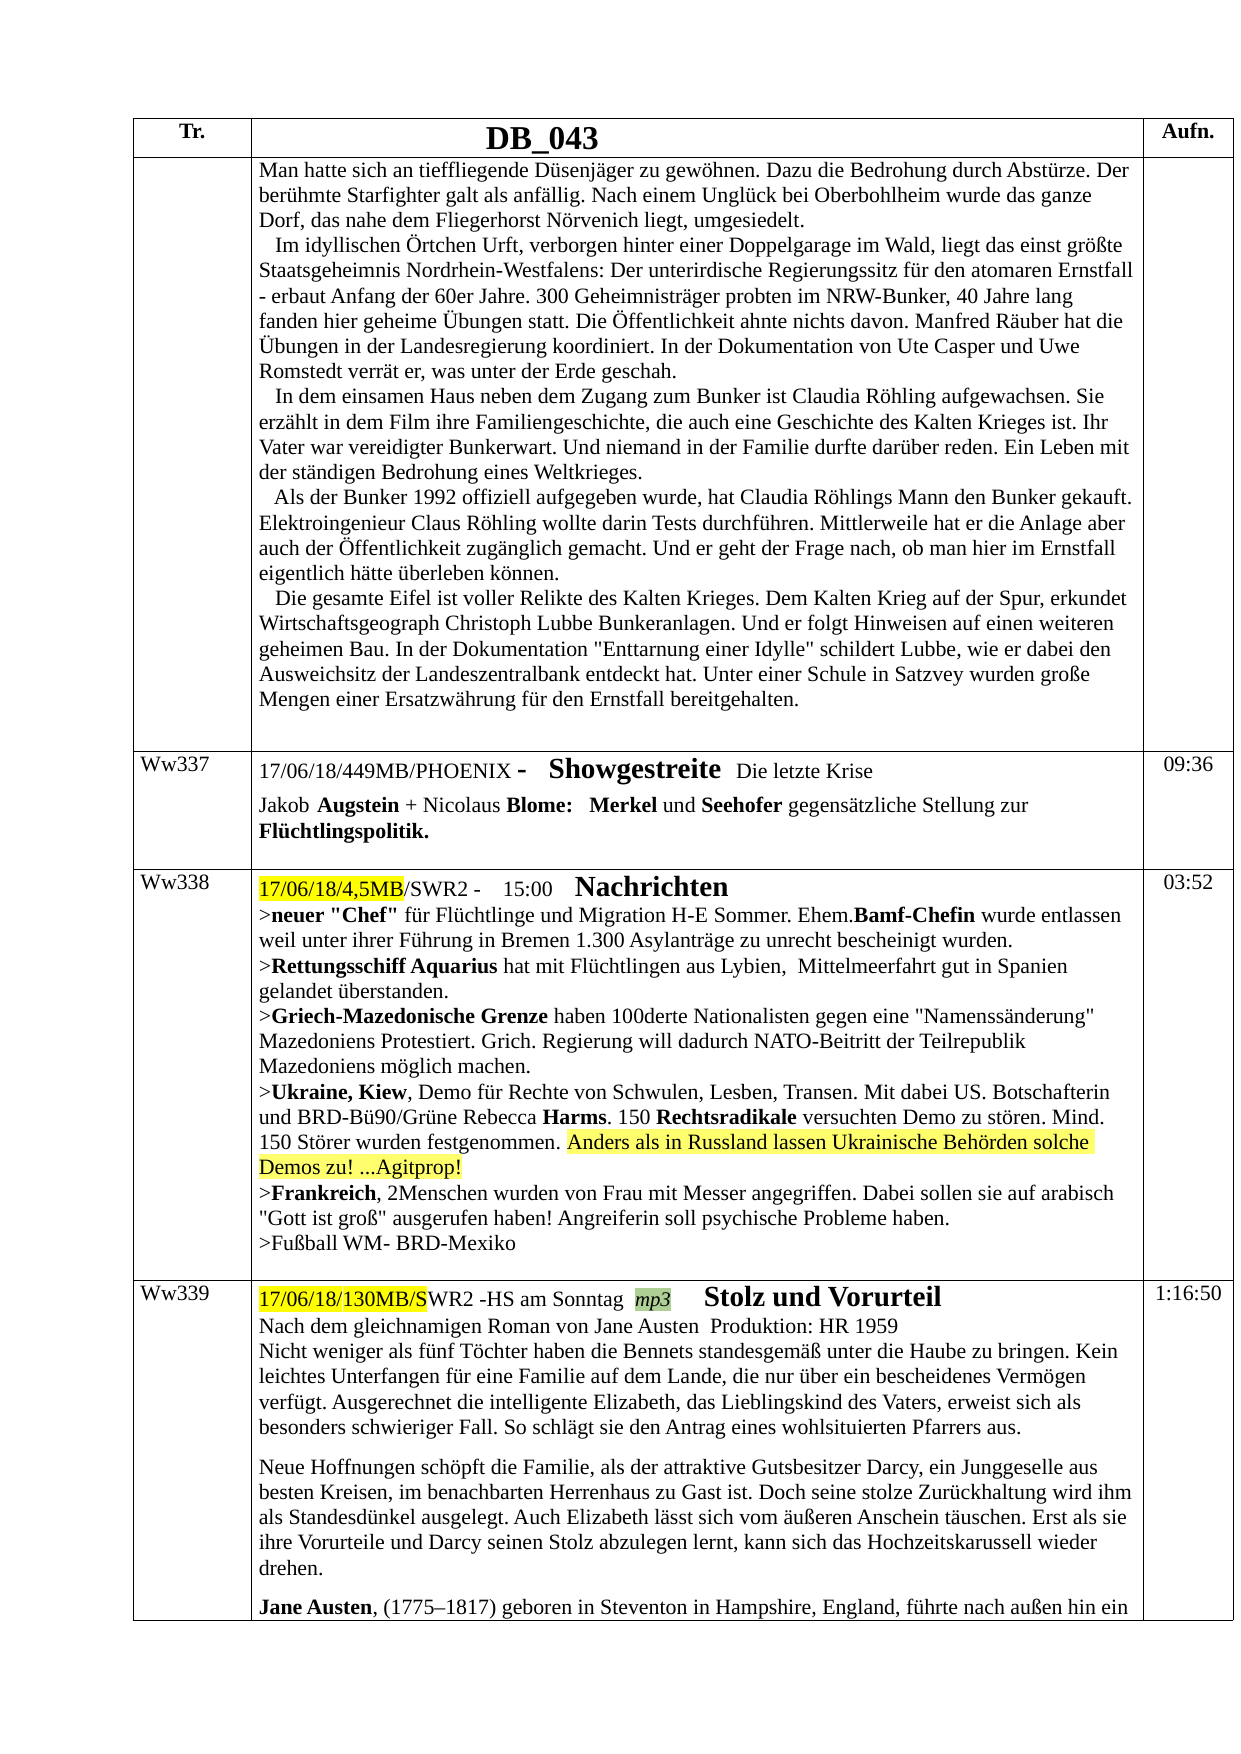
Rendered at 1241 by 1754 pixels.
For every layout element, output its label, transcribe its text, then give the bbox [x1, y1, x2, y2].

table_cell Ww338 [134, 870, 251, 1279]
table_cell 1:16:50 [1144, 1281, 1233, 1619]
table_cell Ww337 [134, 752, 251, 869]
table_cell 17/06/18/130MB/SWR2 -HS am Sonntag mp3 Stolz und Vorurteil Nach dem gleichnamigen Roman von Jane Austen Produktion: HR 1959 Nicht weniger als fünf Töchter haben die Bennets standesgemäß unter die Haube zu bringen. Kein leichtes Unterfangen für eine Familie auf dem Lande, die nur über ein bescheidenes Vermögen verfügt. Ausgerechnet die intelligente Elizabeth, das Lieblingskind des Vaters, erweist sich als besonders schwieriger Fall. So schlägt sie den Antrag eines wohlsituierten Pfarrers aus. Neue Hoffnungen schöpft die Familie, als der attraktive Gutsbesitzer Darcy, ein Junggeselle aus besten Kreisen, im benachbarten Herrenhaus zu Gast ist. Doch seine stolze Zurückhaltung wird ihm als Standesdünkel ausgelegt. Auch Elizabeth lässt sich vom äußeren Anschein täuschen. Erst als sie ihre Vorurteile und Darcy seinen Stolz abzulegen lernt, kann sich das Hochzeitskarussell wieder drehen. Jane Austen, (1775–1817) geboren in Steventon in Hampshire, England, führte nach außen hin ein [252, 1281, 1143, 1619]
table_cell 09:36 [1144, 752, 1233, 869]
table_cell Man hatte sich an tieffliegende Düsenjäger zu gewöhnen. Dazu die Bedrohung durch Abstürze. Der berühmte Starfighter galt als anfällig. Nach einem Unglück bei Oberbohlheim wurde das ganze Dorf, das nahe dem Fliegerhorst Nörvenich liegt, umgesiedelt. Im idyllischen Örtchen Urft, verborgen hinter einer Doppelgarage im Wald, liegt das einst größte Staatsgeheimnis Nordrhein-Westfalens: Der unterirdische Regierungssitz für den atomaren Ernstfall - erbaut Anfang der 60er Jahre. 300 Geheimnisträger probten im NRW-Bunker, 40 Jahre lang fanden hier geheime Übungen statt. Die Öffentlichkeit ahnte nichts davon. Manfred Räuber hat die Übungen in der Landesregierung koordiniert. In der Dokumentation von Ute Casper und Uwe Romstedt verrät er, was unter der Erde geschah. In dem einsamen Haus neben dem Zugang zum Bunker ist Claudia Röhling aufgewachsen. Sie erzählt in dem Film ihre Familiengeschichte, die auch eine Geschichte des Kalten Krieges ist. Ihr Vater war vereidigter Bunkerwart. Und niemand in der Familie durfte darüber reden. Ein Leben mit der ständigen Bedrohung eines Weltkrieges. Als der Bunker 1992 offiziell aufgegeben wurde, hat Claudia Röhlings Mann den Bunker gekauft. Elektroingenieur Claus Röhling wollte darin Tests durchführen. Mittlerweile hat er die Anlage aber auch der Öffentlichkeit zugänglich gemacht. Und er geht der Frage nach, ob man hier im Ernstfall eigentlich hätte überleben können. Die gesamte Eifel ist voller Relikte des Kalten Krieges. Dem Kalten Krieg auf der Spur, erkundet Wirtschaftsgeograph Christoph Lubbe Bunkeranlagen. Und er folgt Hinweisen auf einen weiteren geheimen Bau. In der Dokumentation "Enttarnung einer Idylle" schildert Lubbe, wie er dabei den Ausweichsitz der Landeszentralbank entdeckt hat. Unter einer Schule in Satzvey wurden große Mengen einer Ersatzwährung für den Ernstfall bereitgehalten. [252, 158, 1143, 751]
table_header DB_043 [252, 119, 1143, 157]
table_cell Ww339 [134, 1281, 251, 1619]
table_header Aufn. [1144, 119, 1233, 157]
table_cell [134, 158, 251, 751]
table_cell 17/06/18/449MB/PHOENIX - Showgestreite Die letzte Krise Jakob Augstein + Nicolaus Blome: Merkel und Seehofer gegensätzliche Stellung zur Flüchtlingspolitik. [252, 752, 1143, 869]
table_cell [1144, 158, 1233, 751]
table_header Tr. [134, 119, 251, 157]
table_cell 03:52 [1144, 870, 1233, 1279]
table_cell 17/06/18/4,5MB/SWR2 - 15:00 Nachrichten >neuer "Chef" für Flüchtlinge und Migration H-E Sommer. Ehem.Bamf-Chefin wurde entlassen weil unter ihrer Führung in Bremen 1.300 Asylanträge zu unrecht bescheinigt wurden. >Rettungsschiff Aquarius hat mit Flüchtlingen aus Lybien, Mittelmeerfahrt gut in Spanien gelandet überstanden. >Griech-Mazedonische Grenze haben 100derte Nationalisten gegen eine "Namenssänderung" Mazedoniens Protestiert. Grich. Regierung will dadurch NATO-Beitritt der Teilrepublik Mazedoniens möglich machen. >Ukraine, Kiew, Demo für Rechte von Schwulen, Lesben, Transen. Mit dabei US. Botschafterin und BRD-Bü90/Grüne Rebecca Harms. 150 Rechtsradikale versuchten Demo zu stören. Mind. 150 Störer wurden festgenommen. Anders als in Russland lassen Ukrainische Behörden solche Demos zu! ...Agitprop! >Frankreich, 2Menschen wurden von Frau mit Messer angegriffen. Dabei sollen sie auf arabisch "Gott ist groß" ausgerufen haben! Angreiferin soll psychische Probleme haben. >Fußball WM- BRD-Mexiko [252, 870, 1143, 1279]
